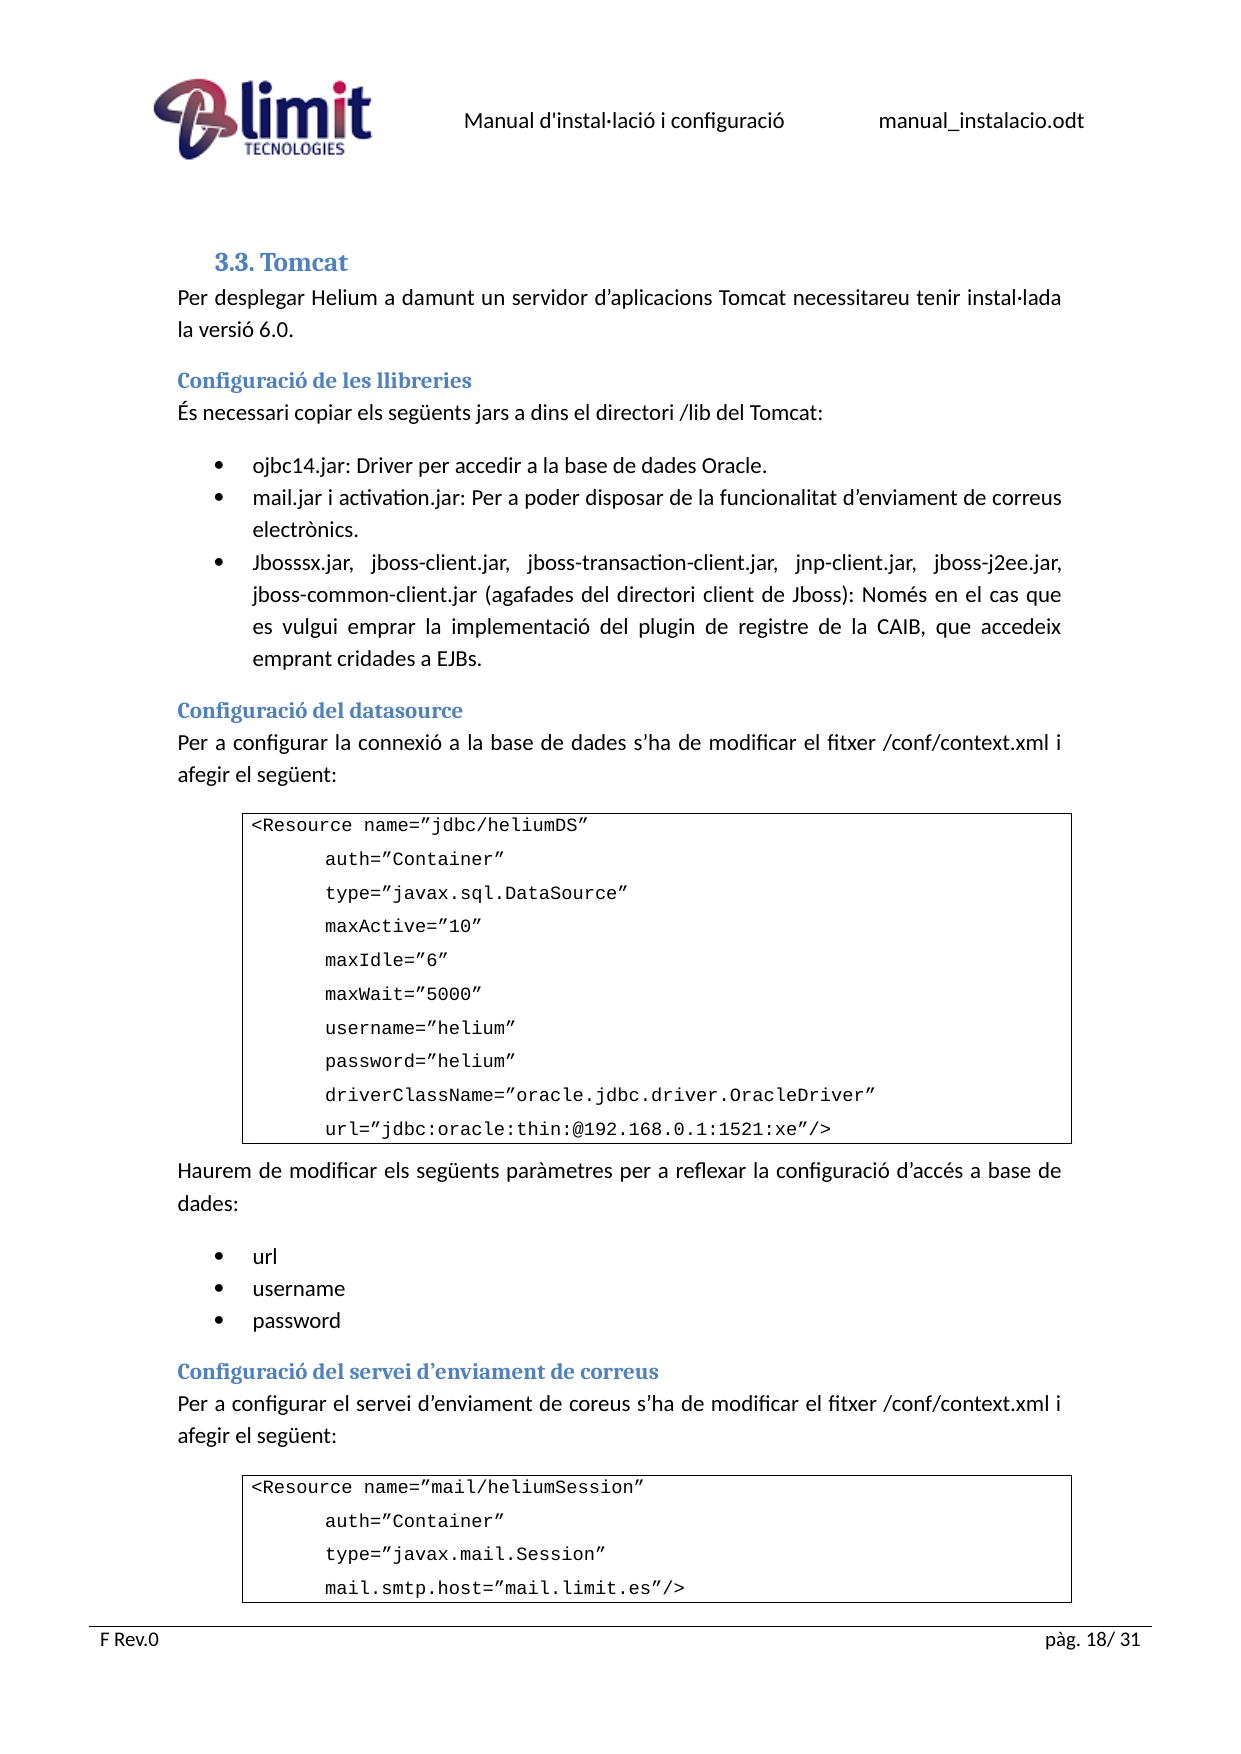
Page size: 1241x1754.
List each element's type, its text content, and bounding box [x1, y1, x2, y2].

text maxWait=”5000” [243, 982, 1071, 1006]
list username [215, 1274, 1063, 1302]
list Jbosssx.jar, jboss-client.jar, jboss-transaction-client.jar, jnp-client.jar, jboss-j2ee.jar, jboss-common-client.jar (agafades del directori client de Jboss): Només en el cas que es vulgui emprar la implementació del plugin de registre de la CAIB, que accedeix emprant cridades a EJBs. [215, 548, 1063, 672]
text username=”helium” [243, 1015, 1071, 1040]
list url [215, 1242, 1063, 1270]
subtitle Configuració del datasource [177, 697, 1063, 724]
subtitle Tomcat [215, 247, 1063, 278]
list password [215, 1306, 1063, 1334]
text password=”helium” [243, 1049, 1071, 1073]
list ojbc14.jar: Driver per accedir a la base de dades Oracle. [215, 451, 1063, 479]
text maxIdle=”6” [243, 948, 1071, 972]
text type=”javax.sql.DataSource” [243, 880, 1071, 905]
text auth=”Container” [243, 847, 1071, 871]
text Per desplegar Helium a damunt un servidor d’aplicacions Tomcat necessitareu tenir instal·lada la versió 6.0. [177, 283, 1063, 343]
text <Resource name=”jdbc/heliumDS” [243, 814, 1071, 837]
text És necessari copiar els següents jars a dins el directori /lib del Tomcat: [177, 398, 1063, 426]
subtitle Configuració del servei d’enviament de correus [177, 1359, 1063, 1386]
picture [148, 73, 379, 166]
text Per a configurar el servei d’enviament de coreus s’ha de modificar el fitxer /conf/context.xml i afegir el següent: [177, 1389, 1063, 1449]
text mail.smtp.host=”mail.limit.es”/> [243, 1576, 1071, 1602]
text driverClassName=”oracle.jdbc.driver.OracleDriver” [243, 1083, 1071, 1107]
text Haurem de modificar els següents paràmetres per a reflexar la configuració d’accés a base de dades: [177, 1157, 1063, 1217]
text url=”jdbc:oracle:thin:@192.168.0.1:1521:xe”/> [243, 1117, 1071, 1143]
text type=”javax.mail.Session” [243, 1542, 1071, 1566]
text <Resource name=”mail/heliumSession” [243, 1476, 1071, 1499]
text auth=”Container” [243, 1508, 1071, 1533]
text maxActive=”10” [243, 914, 1071, 938]
subtitle Configuració de les llibreries [177, 368, 1063, 394]
list mail.jar i activation.jar: Per a poder disposar de la funcionalitat d’enviament de correus electrònics. [215, 483, 1063, 544]
text Per a configurar la connexió a la base de dades s’ha de modificar el fitxer /conf/context.xml i afegir el següent: [177, 728, 1063, 788]
